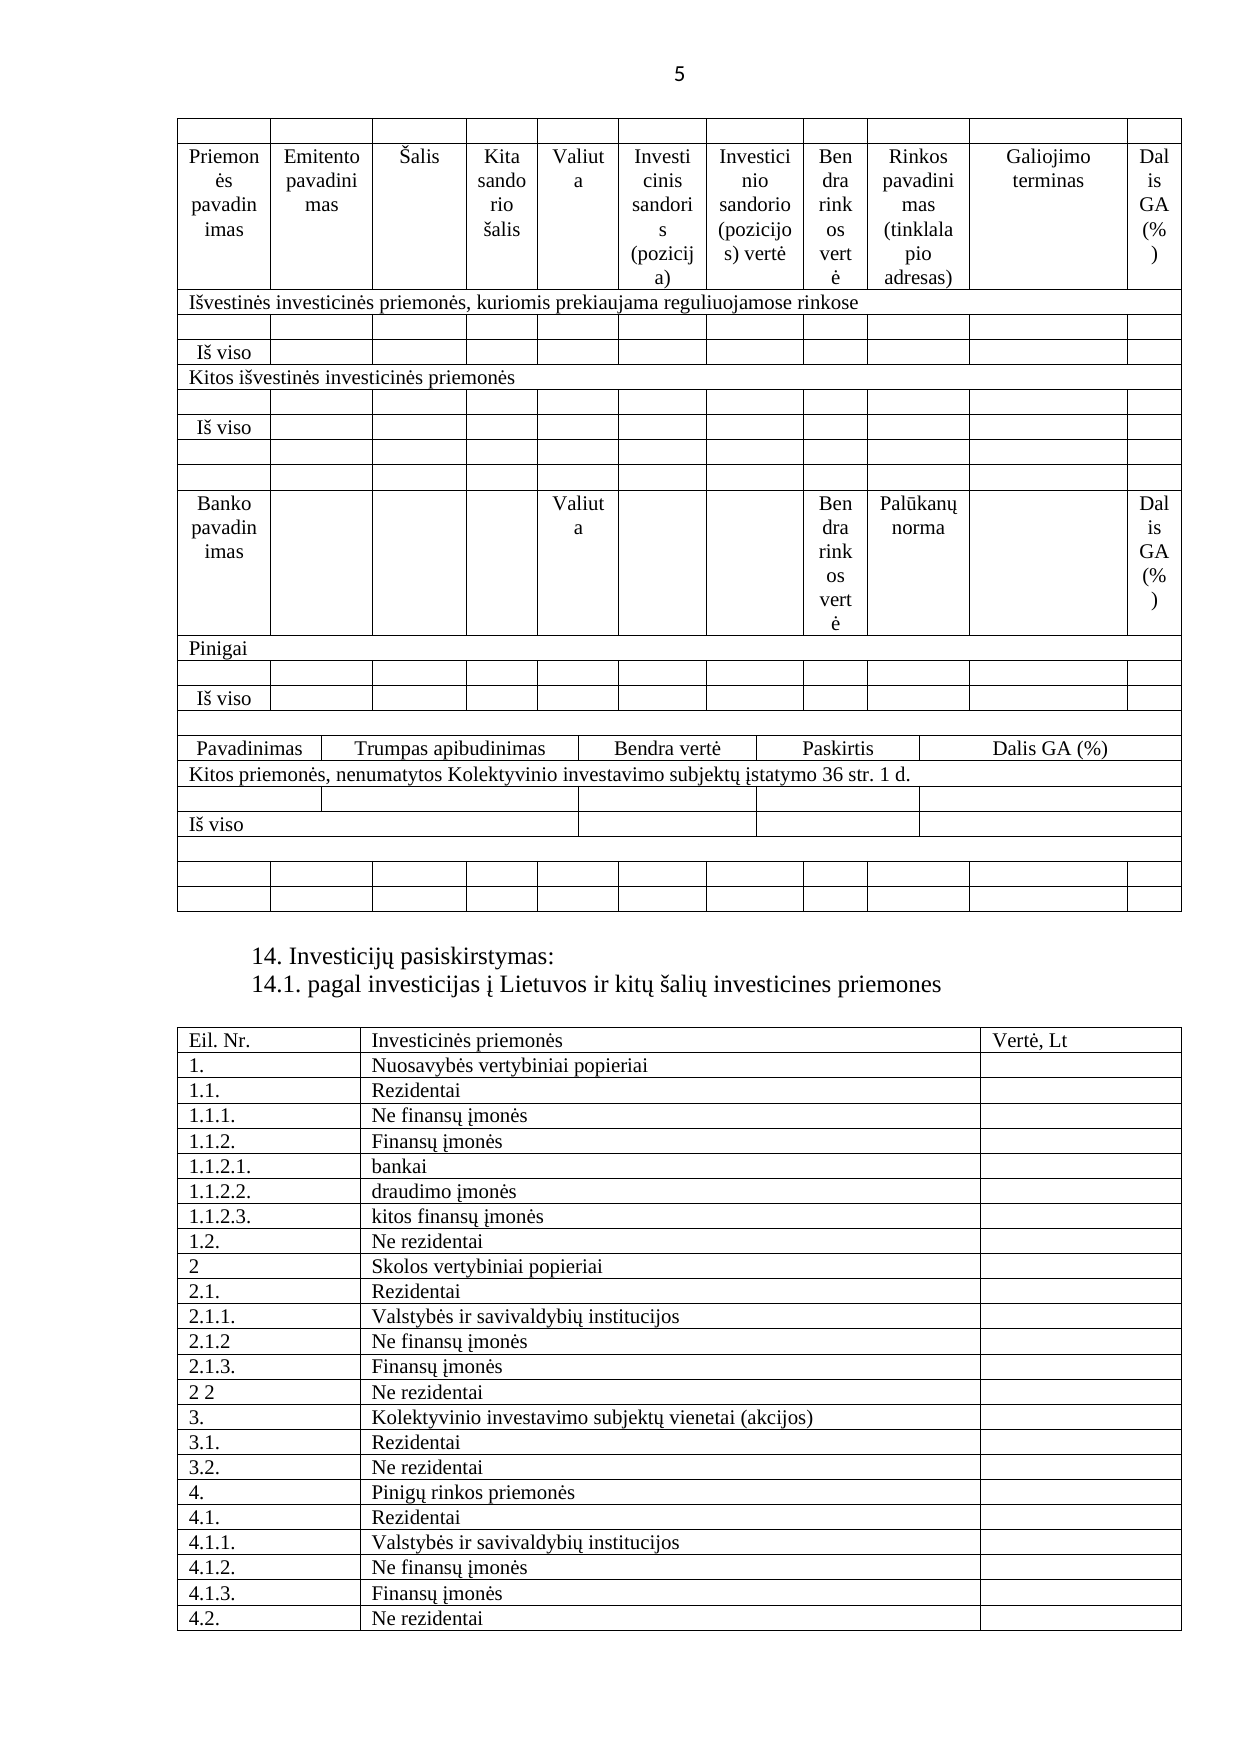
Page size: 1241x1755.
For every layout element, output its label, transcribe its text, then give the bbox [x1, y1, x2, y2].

table_cell Kolektyvinio investavimo subjektų vienetai (akcijos) [361, 1405, 980, 1429]
table_cell [619, 390, 706, 414]
table_cell [707, 686, 803, 710]
table_cell 3.2. [178, 1455, 360, 1479]
table_cell Rezidentai [361, 1279, 980, 1303]
table_cell Ne rezidentai [361, 1229, 980, 1253]
table_cell [970, 390, 1127, 414]
table_cell [707, 491, 803, 635]
table_cell [579, 787, 756, 811]
table_cell [178, 787, 321, 811]
table_cell [981, 1555, 1181, 1579]
table_cell Paskirtis [757, 736, 919, 760]
table_cell [373, 119, 466, 143]
table_cell Finansų įmonės [361, 1580, 980, 1604]
table_cell [868, 661, 969, 685]
table_cell [619, 119, 706, 143]
table_cell [619, 440, 706, 464]
table_cell Pavadinimas [178, 736, 321, 760]
table_cell [467, 465, 537, 489]
table_cell [271, 862, 372, 886]
table_cell [1128, 661, 1181, 685]
table_cell Emitento pavadinimas [271, 144, 372, 289]
table_cell [271, 340, 372, 364]
table_cell [467, 686, 537, 710]
table_cell Finansų įmonės [361, 1129, 980, 1153]
table_cell [707, 119, 803, 143]
table_cell [981, 1430, 1181, 1454]
table_cell [868, 415, 969, 439]
table_cell [271, 440, 372, 464]
table_cell [178, 837, 1181, 861]
table_cell Rezidentai [361, 1505, 980, 1529]
table_cell [271, 415, 372, 439]
table_cell [373, 415, 466, 439]
table_cell [538, 340, 618, 364]
table_cell [467, 340, 537, 364]
table_cell 2 2 [178, 1380, 360, 1404]
table_cell Iš viso [178, 340, 270, 364]
table_cell 1.1.2.3. [178, 1204, 360, 1228]
table_cell [981, 1154, 1181, 1178]
table_cell [271, 491, 372, 635]
text 14.1. pagal investicijas į Lietuvos ir kitų šalių investicines priemones [177, 969, 1181, 998]
table_cell [981, 1104, 1181, 1127]
table_cell [373, 862, 466, 886]
table_cell 4.1.1. [178, 1530, 360, 1554]
table_cell [373, 315, 466, 339]
table_cell [920, 787, 1181, 811]
table_cell [868, 340, 969, 364]
table_cell Trumpas apibudinimas [322, 736, 578, 760]
table_cell [373, 465, 466, 489]
table_cell [619, 686, 706, 710]
table_cell [538, 119, 618, 143]
table_cell [707, 315, 803, 339]
table_cell Investicinis sandoris (pozicija) [619, 144, 706, 289]
table_cell [981, 1405, 1181, 1429]
table_cell Iš viso [178, 812, 578, 836]
table_cell Dalis GA (%) [1128, 144, 1181, 289]
table_cell Finansų įmonės [361, 1355, 980, 1378]
table_cell Ne finansų įmonės [361, 1555, 980, 1579]
table_cell [619, 465, 706, 489]
table_cell Bendra rinkos vertė [804, 144, 867, 289]
table_cell [981, 1304, 1181, 1328]
table_cell [868, 465, 969, 489]
table_cell bankai [361, 1154, 980, 1178]
table_cell [970, 887, 1127, 911]
table_cell Valiuta [538, 491, 618, 635]
table_cell Iš viso [178, 686, 270, 710]
table_cell [970, 661, 1127, 685]
table_cell [1128, 887, 1181, 911]
table_cell [271, 465, 372, 489]
table_cell [271, 686, 372, 710]
table_cell [538, 315, 618, 339]
table_cell [757, 812, 919, 836]
table_cell [970, 415, 1127, 439]
table_cell [868, 686, 969, 710]
table_cell 1.1. [178, 1078, 360, 1102]
table_cell [467, 390, 537, 414]
table_cell [619, 415, 706, 439]
table_cell 2 [178, 1254, 360, 1278]
table_cell [538, 887, 618, 911]
table_header Eil. Nr. [178, 1028, 360, 1052]
table_cell [981, 1053, 1181, 1077]
table_cell [178, 661, 270, 685]
table_cell [467, 887, 537, 911]
table_cell Kita sandorio šalis [467, 144, 537, 289]
table_cell Kitos išvestinės investicinės priemonės [178, 365, 1181, 389]
table_cell [619, 862, 706, 886]
table_cell [970, 491, 1127, 635]
text 14. Investicijų pasiskirstymas: [177, 941, 1181, 969]
table_cell Kitos priemonės, nenumatytos Kolektyvinio investavimo subjektų įstatymo 36 str. 1 d. [178, 761, 1181, 786]
table_cell [868, 440, 969, 464]
table_cell [467, 440, 537, 464]
table_cell [981, 1254, 1181, 1278]
table_cell [981, 1355, 1181, 1378]
table_cell [707, 887, 803, 911]
table_cell [619, 315, 706, 339]
table_cell [271, 315, 372, 339]
table_cell [707, 862, 803, 886]
table_cell 3. [178, 1405, 360, 1429]
table_cell Rezidentai [361, 1078, 980, 1102]
table_cell [981, 1129, 1181, 1153]
table_cell Banko pavadinimas [178, 491, 270, 635]
table_cell Priemonės pavadinimas [178, 144, 270, 289]
table_cell [804, 661, 867, 685]
table_cell [1128, 686, 1181, 710]
table_cell 2.1.2 [178, 1329, 360, 1353]
table_cell [920, 812, 1181, 836]
table_cell [178, 465, 270, 489]
table_cell [467, 862, 537, 886]
table_cell [467, 315, 537, 339]
table_cell Iš viso [178, 415, 270, 439]
table_cell Bendra rinkos vertė [804, 491, 867, 635]
table_cell [538, 686, 618, 710]
table_cell [1128, 340, 1181, 364]
table_cell Investicinio sandorio (pozicijos) vertė [707, 144, 803, 289]
table_cell [707, 390, 803, 414]
table_cell [757, 787, 919, 811]
table_cell Šalis [373, 144, 466, 289]
table_cell 4.1. [178, 1505, 360, 1529]
table_cell [804, 686, 867, 710]
table_cell [981, 1455, 1181, 1479]
table_cell Pinigų rinkos priemonės [361, 1480, 980, 1504]
table_cell Ne finansų įmonės [361, 1104, 980, 1127]
table_cell [538, 661, 618, 685]
table_cell [373, 491, 466, 635]
table_cell 1.1.1. [178, 1104, 360, 1127]
table_cell Pinigai [178, 636, 1181, 660]
table_cell 2.1. [178, 1279, 360, 1303]
table_cell [981, 1204, 1181, 1228]
table_cell 4. [178, 1480, 360, 1504]
table_cell [322, 787, 578, 811]
table_cell [868, 862, 969, 886]
table_cell [1128, 862, 1181, 886]
table_cell [373, 390, 466, 414]
table_cell [981, 1229, 1181, 1253]
table_cell Bendra vertė [579, 736, 756, 760]
table_cell [1128, 415, 1181, 439]
table_cell [271, 119, 372, 143]
table_cell Dalis GA (%) [920, 736, 1181, 760]
table_cell [707, 465, 803, 489]
table_cell Išvestinės investicinės priemonės, kuriomis prekiaujama reguliuojamose rinkose [178, 290, 1181, 314]
table_cell [373, 440, 466, 464]
table_cell [981, 1480, 1181, 1504]
table_cell [373, 887, 466, 911]
table_cell Valiuta [538, 144, 618, 289]
table_cell Ne finansų įmonės [361, 1329, 980, 1353]
table_cell Valstybės ir savivaldybių institucijos [361, 1304, 980, 1328]
table_cell [868, 315, 969, 339]
table_cell [981, 1606, 1181, 1629]
table_cell [1128, 315, 1181, 339]
table_cell draudimo įmonės [361, 1179, 980, 1203]
table_cell Rinkos pavadinimas (tinklalapio adresas) [868, 144, 969, 289]
table_cell [970, 440, 1127, 464]
table_cell 2.1.3. [178, 1355, 360, 1378]
table_cell [970, 340, 1127, 364]
table_cell [178, 862, 270, 886]
table_cell [467, 119, 537, 143]
table_cell [373, 686, 466, 710]
table_cell [981, 1580, 1181, 1604]
table_cell [538, 465, 618, 489]
table_cell [707, 415, 803, 439]
table_cell [538, 415, 618, 439]
table_cell [804, 340, 867, 364]
table_cell [178, 315, 270, 339]
table_cell [868, 119, 969, 143]
table_cell Palūkanų norma [868, 491, 969, 635]
table_cell [467, 661, 537, 685]
table_cell [467, 491, 537, 635]
table_cell [178, 440, 270, 464]
table_cell [579, 812, 756, 836]
table_cell [804, 119, 867, 143]
table_cell [804, 887, 867, 911]
table_cell [804, 390, 867, 414]
table_cell [981, 1279, 1181, 1303]
table_cell [271, 887, 372, 911]
table_cell [970, 686, 1127, 710]
table_cell Skolos vertybiniai popieriai [361, 1254, 980, 1278]
table_cell [981, 1179, 1181, 1203]
table_cell [1128, 465, 1181, 489]
table_cell Ne rezidentai [361, 1455, 980, 1479]
table_cell 2.1.1. [178, 1304, 360, 1328]
table_cell [373, 340, 466, 364]
table_cell 3.1. [178, 1430, 360, 1454]
table_cell [804, 465, 867, 489]
table_cell 4.2. [178, 1606, 360, 1629]
table_cell 1.1.2.2. [178, 1179, 360, 1203]
table_cell [707, 440, 803, 464]
table_cell Dalis GA (%) [1128, 491, 1181, 635]
table_cell [178, 390, 270, 414]
table_cell [538, 440, 618, 464]
table_cell [619, 340, 706, 364]
table_cell [1128, 119, 1181, 143]
table_cell [619, 887, 706, 911]
table_cell [707, 340, 803, 364]
table_cell [970, 119, 1127, 143]
table_cell [538, 390, 618, 414]
table_cell [1128, 440, 1181, 464]
table_cell [373, 661, 466, 685]
table_cell kitos finansų įmonės [361, 1204, 980, 1228]
table_cell [467, 415, 537, 439]
table_cell [619, 661, 706, 685]
table_cell [271, 661, 372, 685]
table_cell 1.2. [178, 1229, 360, 1253]
table_cell [271, 390, 372, 414]
table_cell [970, 465, 1127, 489]
table_cell [178, 887, 270, 911]
table_header Investicinės priemonės [361, 1028, 980, 1052]
table_cell 1.1.2. [178, 1129, 360, 1153]
table_cell [1128, 390, 1181, 414]
table_cell [804, 440, 867, 464]
table_cell [981, 1078, 1181, 1102]
table_cell [804, 862, 867, 886]
table_cell Nuosavybės vertybiniai popieriai [361, 1053, 980, 1077]
table_cell [804, 315, 867, 339]
table_cell [178, 119, 270, 143]
table_cell [619, 491, 706, 635]
table_cell [868, 390, 969, 414]
table_cell 4.1.3. [178, 1580, 360, 1604]
table_header Vertė, Lt [981, 1028, 1181, 1052]
table_cell Galiojimo terminas [970, 144, 1127, 289]
table_cell Ne rezidentai [361, 1380, 980, 1404]
table_cell [981, 1380, 1181, 1404]
table_cell [981, 1329, 1181, 1353]
table_cell [970, 315, 1127, 339]
table_cell [981, 1530, 1181, 1554]
table_cell Valstybės ir savivaldybių institucijos [361, 1530, 980, 1554]
table_cell 4.1.2. [178, 1555, 360, 1579]
table_cell Rezidentai [361, 1430, 980, 1454]
table_cell [970, 862, 1127, 886]
table_cell [981, 1505, 1181, 1529]
table_cell Ne rezidentai [361, 1606, 980, 1629]
table_cell 1.1.2.1. [178, 1154, 360, 1178]
table_cell [178, 711, 1181, 735]
table_cell [538, 862, 618, 886]
table_cell [868, 887, 969, 911]
table_cell [804, 415, 867, 439]
table_cell 1. [178, 1053, 360, 1077]
table_cell [707, 661, 803, 685]
